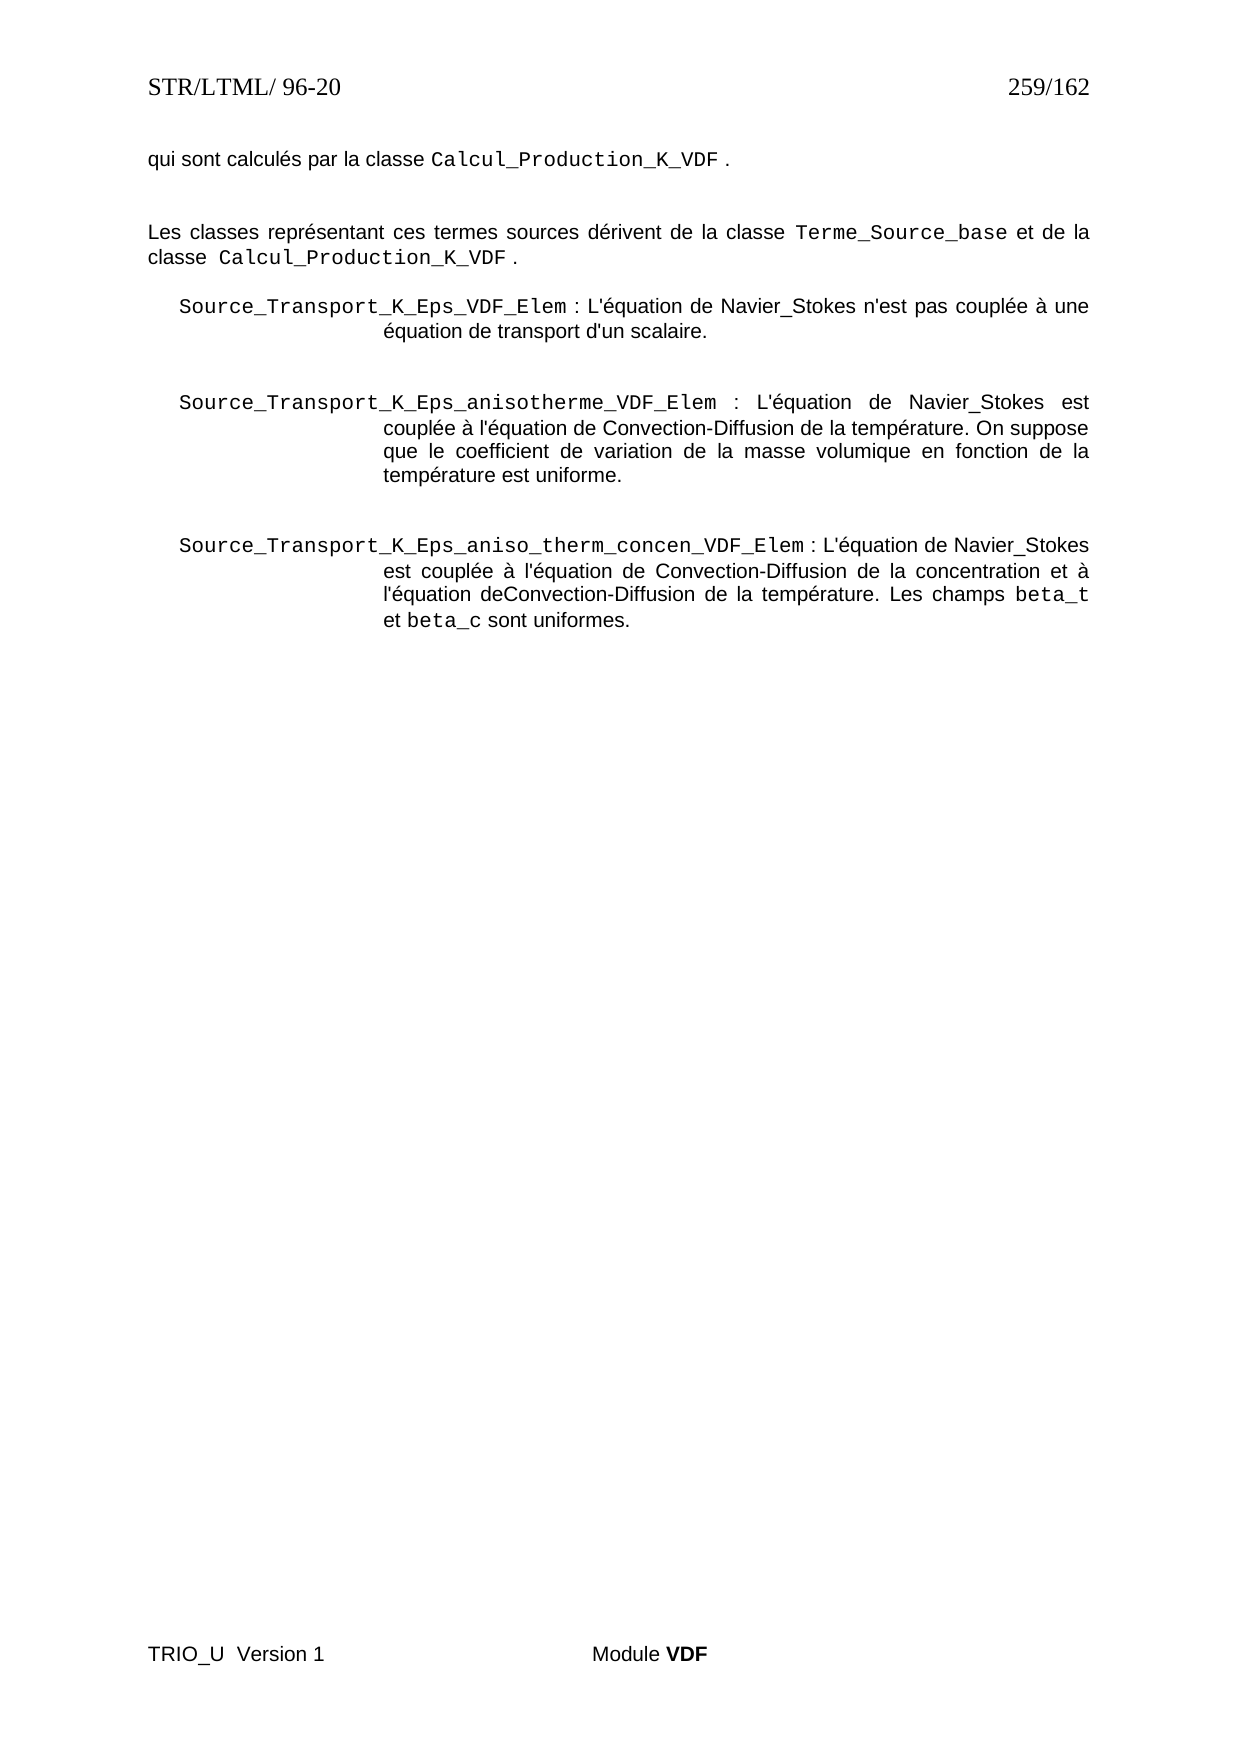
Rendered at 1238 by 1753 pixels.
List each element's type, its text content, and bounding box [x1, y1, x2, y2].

text Les classes représentant ces termes sources dérivent de la classe Terme_Source_base et de la classe Calcul_Production_K_VDF . [148, 220, 1090, 271]
text Source_Transport_K_Eps_VDF_Elem : L'équation de Navier_Stokes n'est pas couplée à une équation de transport d'un scalaire. [179, 294, 1090, 343]
text Source_Transport_K_Eps_aniso_therm_concen_VDF_Elem : L'équation de Navier_Stokes est couplée à l'équation de Convection-Diffusion de la concentration et à l'équation deConvection-Diffusion de la température. Les champs beta_t et beta_c sont uniformes. [179, 534, 1090, 633]
text qui sont calculés par la classe Calcul_Production_K_VDF . [148, 148, 1090, 173]
text Source_Transport_K_Eps_anisotherme_VDF_Elem : L'équation de Navier_Stokes est couplée à l'équation de Convection-Diffusion de la température. On suppose que le coefficient de variation de la masse volumique en fonction de la température est uniforme. [179, 391, 1090, 487]
